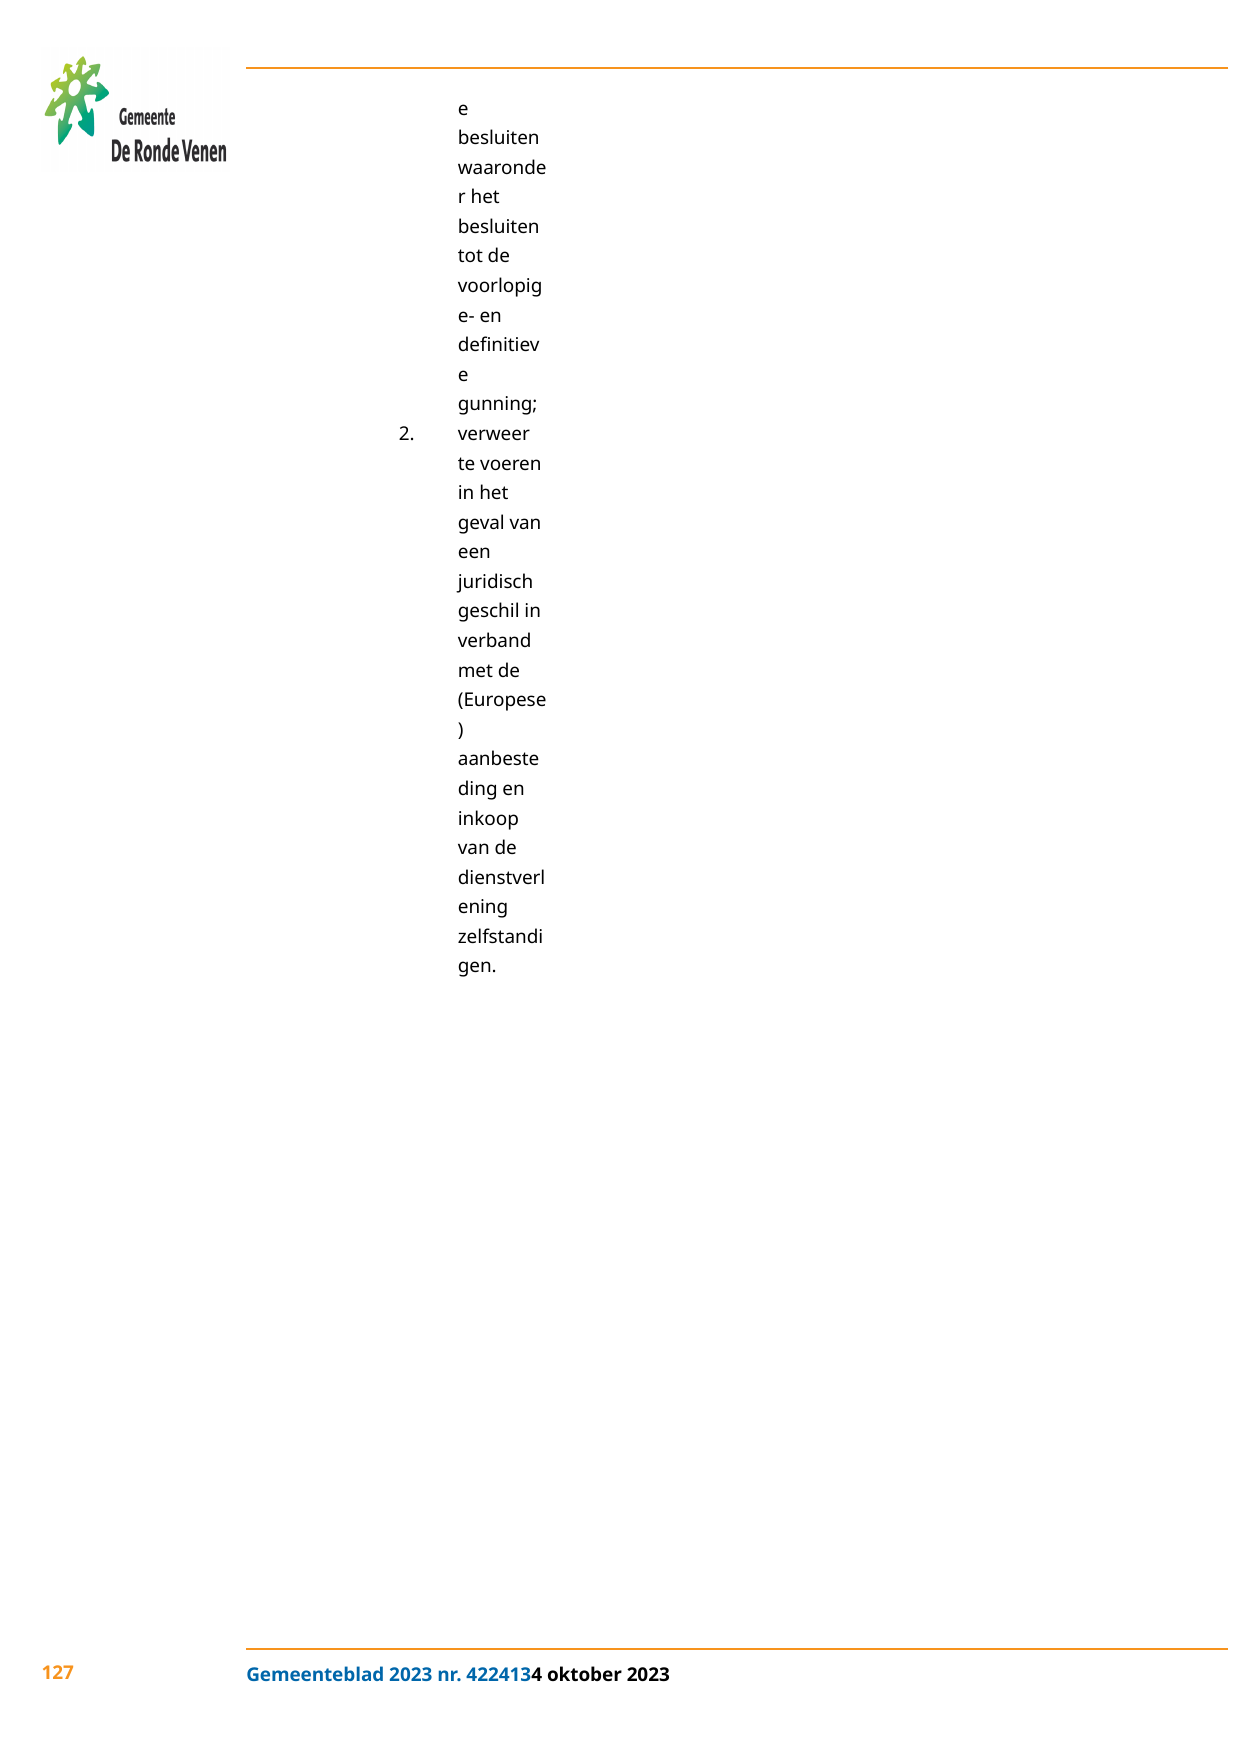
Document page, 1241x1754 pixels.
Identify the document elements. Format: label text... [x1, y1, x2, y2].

table_cell [549, 95, 700, 978]
table_cell [700, 95, 850, 978]
table_cell [1001, 95, 1152, 978]
table_cell e besluiten waaronder het besluiten tot de voorlopige- en definitieve gunning; verweer te voeren in het geval van een juridisch geschil in verband met de (Europese) aanbesteding en inkoop van de dienstverlening zelfstandigen. [399, 95, 549, 978]
table_cell [248, 95, 398, 978]
table_cell [850, 95, 1001, 978]
picture [41, 47, 231, 172]
